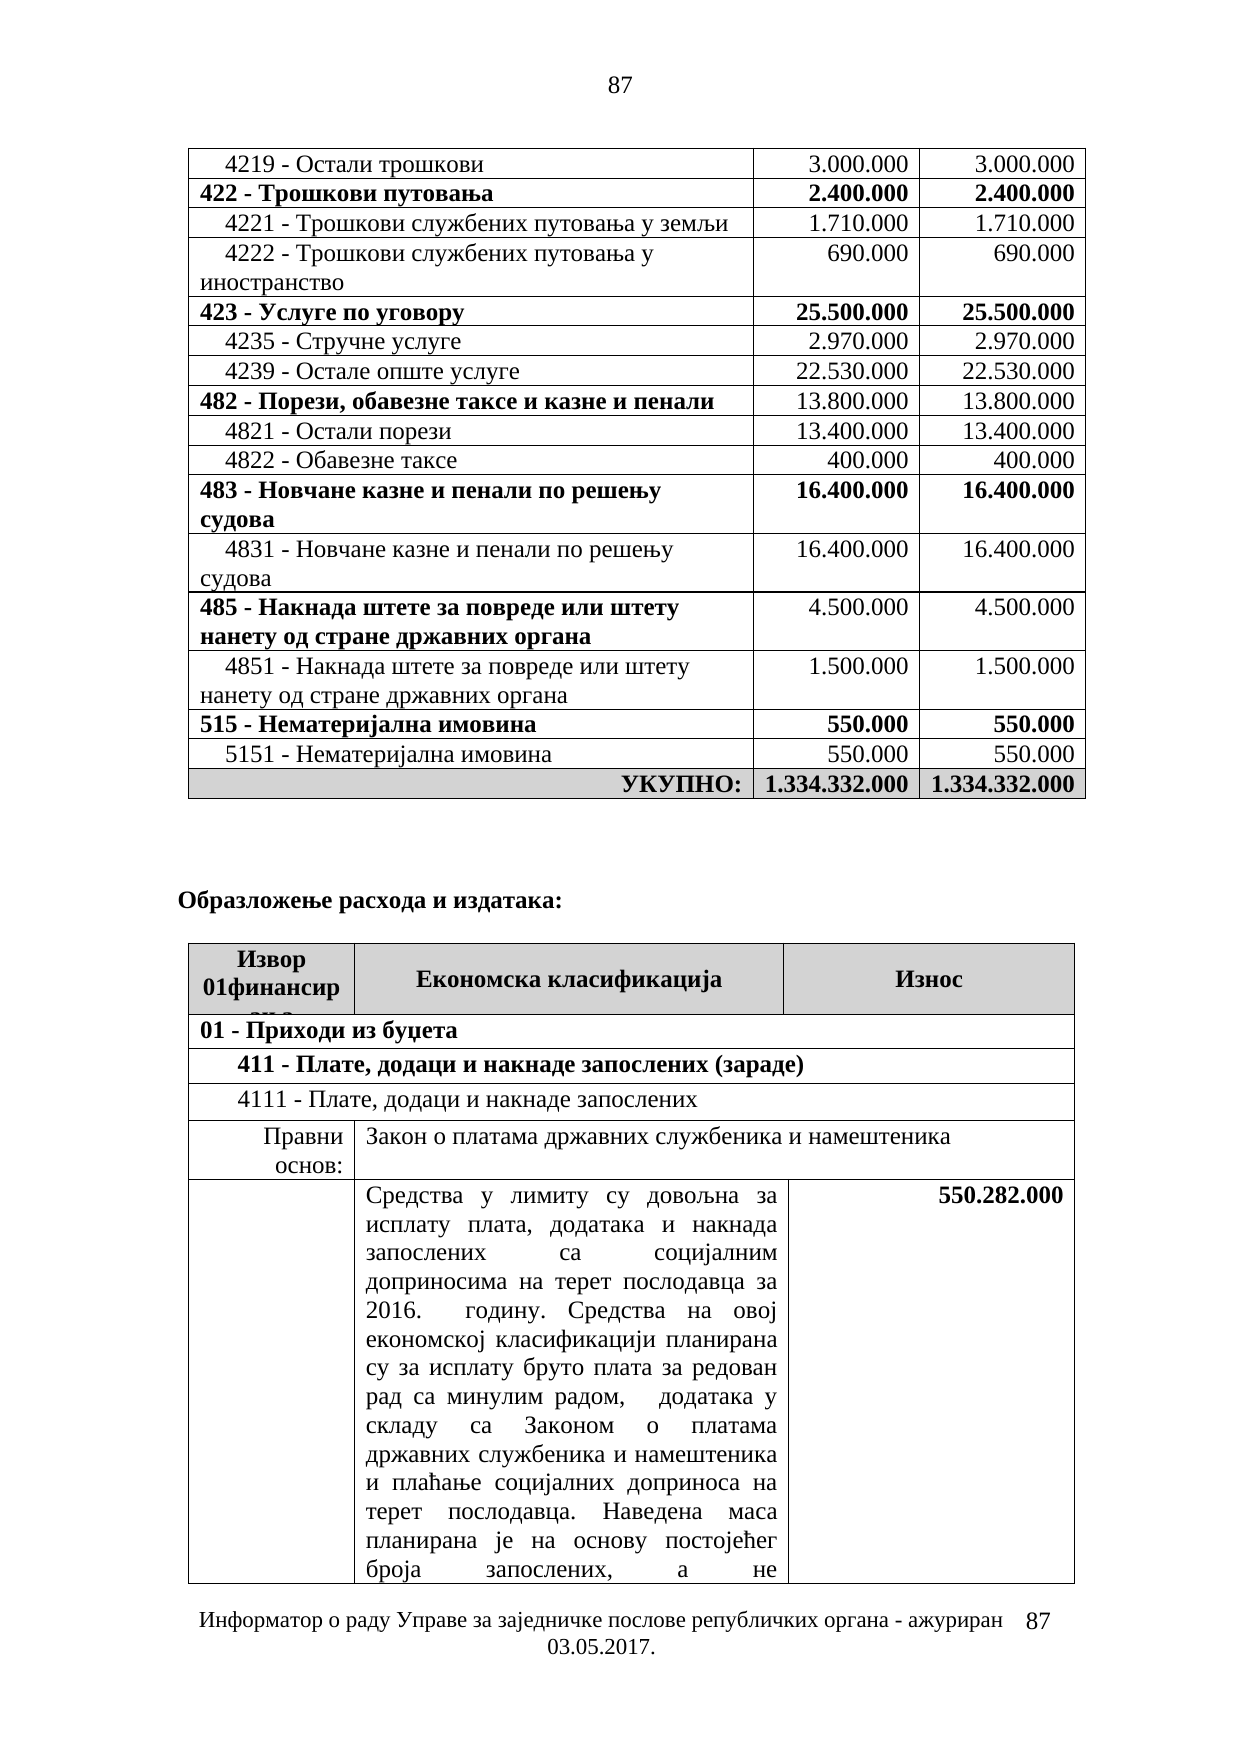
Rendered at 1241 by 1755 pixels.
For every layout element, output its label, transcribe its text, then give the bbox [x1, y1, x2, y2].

table_cell 690.000 [920, 238, 1085, 296]
table_cell [189, 1180, 354, 1582]
table_cell 1.500.000 [920, 651, 1085, 708]
table_cell 550.000 [754, 739, 919, 768]
table_cell 16.400.000 [920, 475, 1085, 533]
table_cell 4822 - Обавезне таксе [189, 446, 753, 474]
table_cell 4821 - Остали порези [189, 416, 753, 444]
table_cell 483 - Новчане казне и пенали по решењу судова [189, 475, 753, 533]
table_cell 423 - Услуге по уговору [189, 297, 753, 325]
table_cell 4.500.000 [920, 593, 1085, 650]
table_cell УКУПНО: [189, 769, 753, 798]
table_cell 4221 - Трошкови службених путовања у земљи [189, 208, 753, 237]
table_cell 22.530.000 [920, 356, 1085, 385]
table_cell 1.710.000 [920, 208, 1085, 237]
table_cell 422 - Трошкови путовања [189, 179, 753, 207]
table_header Економска класификација [355, 944, 783, 1014]
table_header Извор 01финансирања [189, 944, 354, 1014]
table_cell Закон о платама државних службеника и намештеника [355, 1121, 1074, 1179]
table_cell 550.000 [754, 710, 919, 738]
table_cell 25.500.000 [754, 297, 919, 325]
table_cell 400.000 [920, 446, 1085, 474]
table_cell 4111 - Плате, додаци и накнаде запослених [189, 1084, 1074, 1120]
table_cell 16.400.000 [754, 534, 919, 591]
table_cell 411 - Плате, додаци и накнаде запослених (зараде) [189, 1049, 1074, 1083]
table_cell 4219 - Остали трошкови [189, 149, 753, 177]
table_cell 25.500.000 [920, 297, 1085, 325]
table_cell 2.970.000 [754, 326, 919, 355]
table_cell 550.000 [920, 739, 1085, 768]
table_cell 1.500.000 [754, 651, 919, 708]
table_cell 2.970.000 [920, 326, 1085, 355]
text Образложење расхода и издатака: [177, 885, 1063, 914]
table_cell 1.334.332.000 [754, 769, 919, 798]
table_cell 16.400.000 [754, 475, 919, 533]
table_cell 13.400.000 [920, 416, 1085, 444]
table_cell 400.000 [754, 446, 919, 474]
table_cell 3.000.000 [754, 149, 919, 177]
table_cell 13.400.000 [754, 416, 919, 444]
table_cell 2.400.000 [754, 179, 919, 207]
table_cell 690.000 [754, 238, 919, 296]
table_cell 3.000.000 [920, 149, 1085, 177]
table_cell 482 - Порези, обавезне таксе и казне и пенали [189, 386, 753, 415]
table_cell 1.334.332.000 [920, 769, 1085, 798]
table_cell 4831 - Новчане казне и пенали по решењу судова [189, 534, 753, 591]
table_cell 485 - Накнада штете за повреде или штету нанету од стране државних органа [189, 593, 753, 650]
table_cell Правни основ: [189, 1121, 354, 1179]
table_cell 4.500.000 [754, 593, 919, 650]
table_cell 4851 - Накнада штете за повреде или штету нанету од стране државних органа [189, 651, 753, 708]
table_cell 515 - Нематеријална имовина [189, 710, 753, 738]
table_cell 4222 - Трошкови службених путовања у иностранство [189, 238, 753, 296]
table_cell 550.000 [920, 710, 1085, 738]
table_header Износ [784, 944, 1074, 1014]
table_cell 4239 - Остале опште услуге [189, 356, 753, 385]
table_cell 2.400.000 [920, 179, 1085, 207]
table_cell 1.710.000 [754, 208, 919, 237]
table_cell 550.282.000 [789, 1180, 1074, 1582]
table_cell Средства у лимиту су довољна за исплату плата, додатака и накнада запослених са социјалним доприносима на терет послодавца за 2016. годину. Средства на овој економској класификацији планирана су за исплату бруто плата за редован рад са минулим радом, додатака у складу са Законом о платама државних службеника и намештеника и плаћање социјалних доприноса на терет послодавца. Наведена маса планирана је на основу постојећег броја запослених, а не [355, 1180, 788, 1582]
table_cell 5151 - Нематеријална имовина [189, 739, 753, 768]
table_cell 4235 - Стручне услуге [189, 326, 753, 355]
table_cell 16.400.000 [920, 534, 1085, 591]
table_cell 01 - Приходи из буџета [189, 1015, 1074, 1048]
table_cell 13.800.000 [754, 386, 919, 415]
table_cell 22.530.000 [754, 356, 919, 385]
table_cell 13.800.000 [920, 386, 1085, 415]
